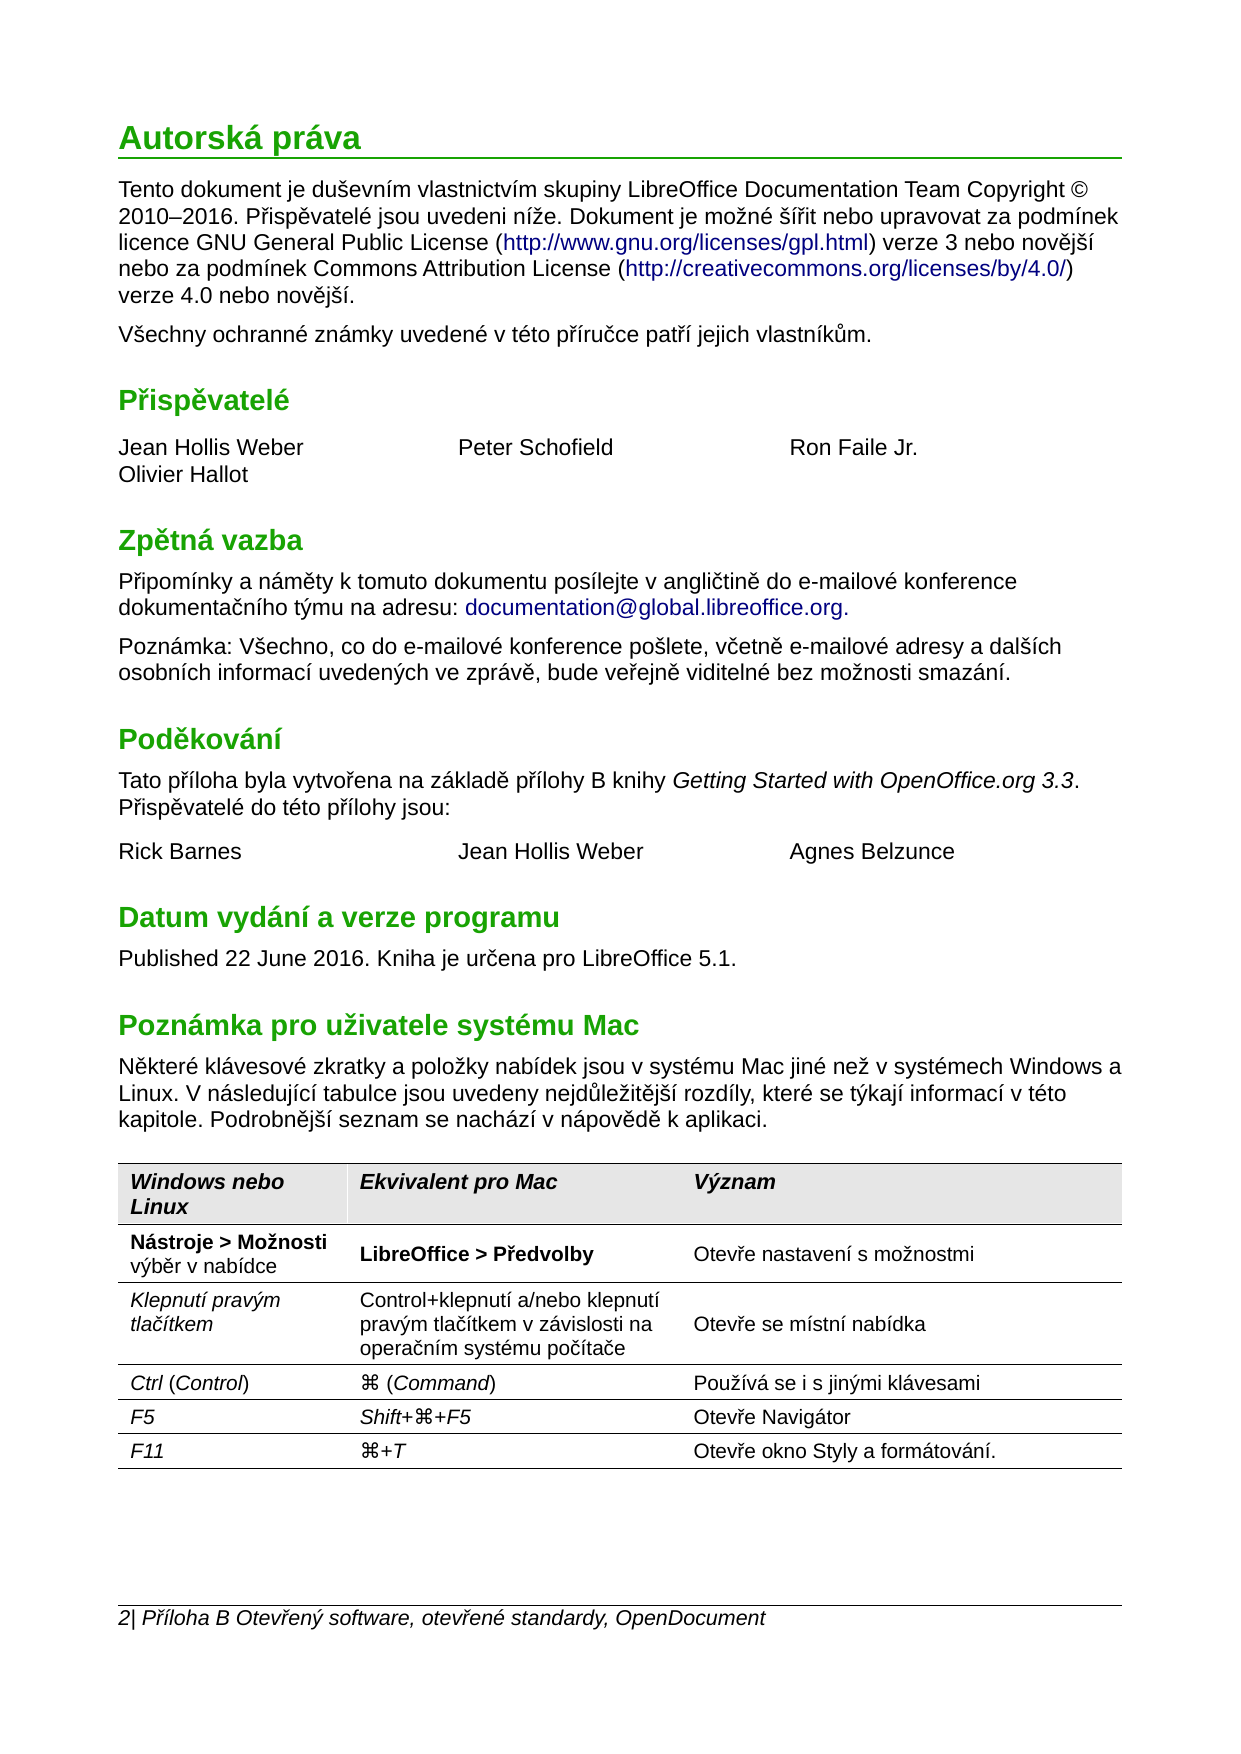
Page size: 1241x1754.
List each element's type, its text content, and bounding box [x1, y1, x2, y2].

table_header Jean Hollis Weber [458, 838, 789, 865]
table_cell [458, 461, 789, 487]
table_cell Klepnutí pravým tlačítkem [118, 1283, 347, 1364]
table_cell Nástroje > Možnosti výběr v nabídce [118, 1225, 347, 1282]
table_header Ekvivalent pro Mac [348, 1164, 681, 1223]
table_cell [789, 461, 1122, 487]
table_cell Shift+⌘+F5 [348, 1400, 681, 1433]
table_header Rick Barnes [118, 838, 458, 865]
table_header Agnes Belzunce [789, 838, 1122, 865]
text Tato příloha byla vytvořena na základě přílohy B knihy Getting Started with OpenOffice.org 3.3. Přispěvatelé do této přílohy jsou: [118, 767, 1122, 820]
table_cell ⌘ (Command) [348, 1365, 681, 1399]
text Tento dokument je duševním vlastnictvím skupiny LibreOffice Documentation Team Copyright © 2010–2016. Přispěvatelé jsou uvedeni níže. Dokument je možné šířit nebo upravovat za podmínek licence GNU General Public License (http://www.gnu.org/licenses/gpl.html) verze 3 nebo novější nebo za podmínek Commons Attribution License (http://creativecommons.org/licenses/by/4.0/) verze 4.0 nebo novější. [118, 176, 1122, 308]
table_header Význam [681, 1164, 1122, 1223]
text Připomínky a náměty k tomuto dokumentu posílejte v angličtině do e-mailové konference dokumentačního týmu na adresu: documentation@global.libreoffice.org. [118, 568, 1122, 621]
table_cell Otevře okno Styly a formátování. [681, 1434, 1122, 1468]
text Published 22 June 2016. Kniha je určena pro LibreOffice 5.1. [118, 945, 1122, 972]
table_cell ⌘+T [348, 1434, 681, 1468]
table_cell Control+klepnutí a/nebo klepnutí pravým tlačítkem v závislosti na operačním systému počítače [348, 1283, 681, 1364]
text Všechny ochranné známky uvedené v této příručce patří jejich vlastníkům. [118, 321, 1122, 347]
subtitle Datum vydání a verze programu [118, 900, 1122, 934]
table_cell F5 [118, 1400, 347, 1433]
table_cell Otevře nastavení s možnostmi [681, 1225, 1122, 1282]
table_header Windows nebo Linux [118, 1164, 347, 1223]
table_cell F11 [118, 1434, 347, 1468]
subtitle Poznámka pro uživatele systému Mac [118, 1008, 1122, 1041]
table_cell Používá se i s jinými klávesami [681, 1365, 1122, 1399]
table_cell LibreOffice > Předvolby [348, 1225, 681, 1282]
table_header Jean Hollis Weber [118, 434, 458, 461]
table_header Ron Faile Jr. [789, 434, 1122, 461]
table_header Peter Schofield [458, 434, 789, 461]
text Poznámka: Všechno, co do e-mailové konference pošlete, včetně e-mailové adresy a dalších osobních informací uvedených ve zprávě, bude veřejně viditelné bez možnosti smazání. [118, 633, 1122, 686]
subtitle Zpětná vazba [118, 522, 1122, 556]
subtitle Autorská práva [118, 118, 1122, 157]
table_cell Otevře se místní nabídka [681, 1283, 1122, 1364]
subtitle Přispěvatelé [118, 383, 1122, 417]
table_cell Otevře Navigátor [681, 1400, 1122, 1433]
table_cell Olivier Hallot [118, 461, 458, 487]
table_cell Ctrl (Control) [118, 1365, 347, 1399]
text Některé klávesové zkratky a položky nabídek jsou v systému Mac jiné než v systémech Windows a Linux. V následující tabulce jsou uvedeny nejdůležitější rozdíly, které se týkají informací v této kapitole. Podrobnější seznam se nachází v nápovědě k aplikaci. [118, 1053, 1122, 1132]
subtitle Poděkování [118, 722, 1122, 755]
